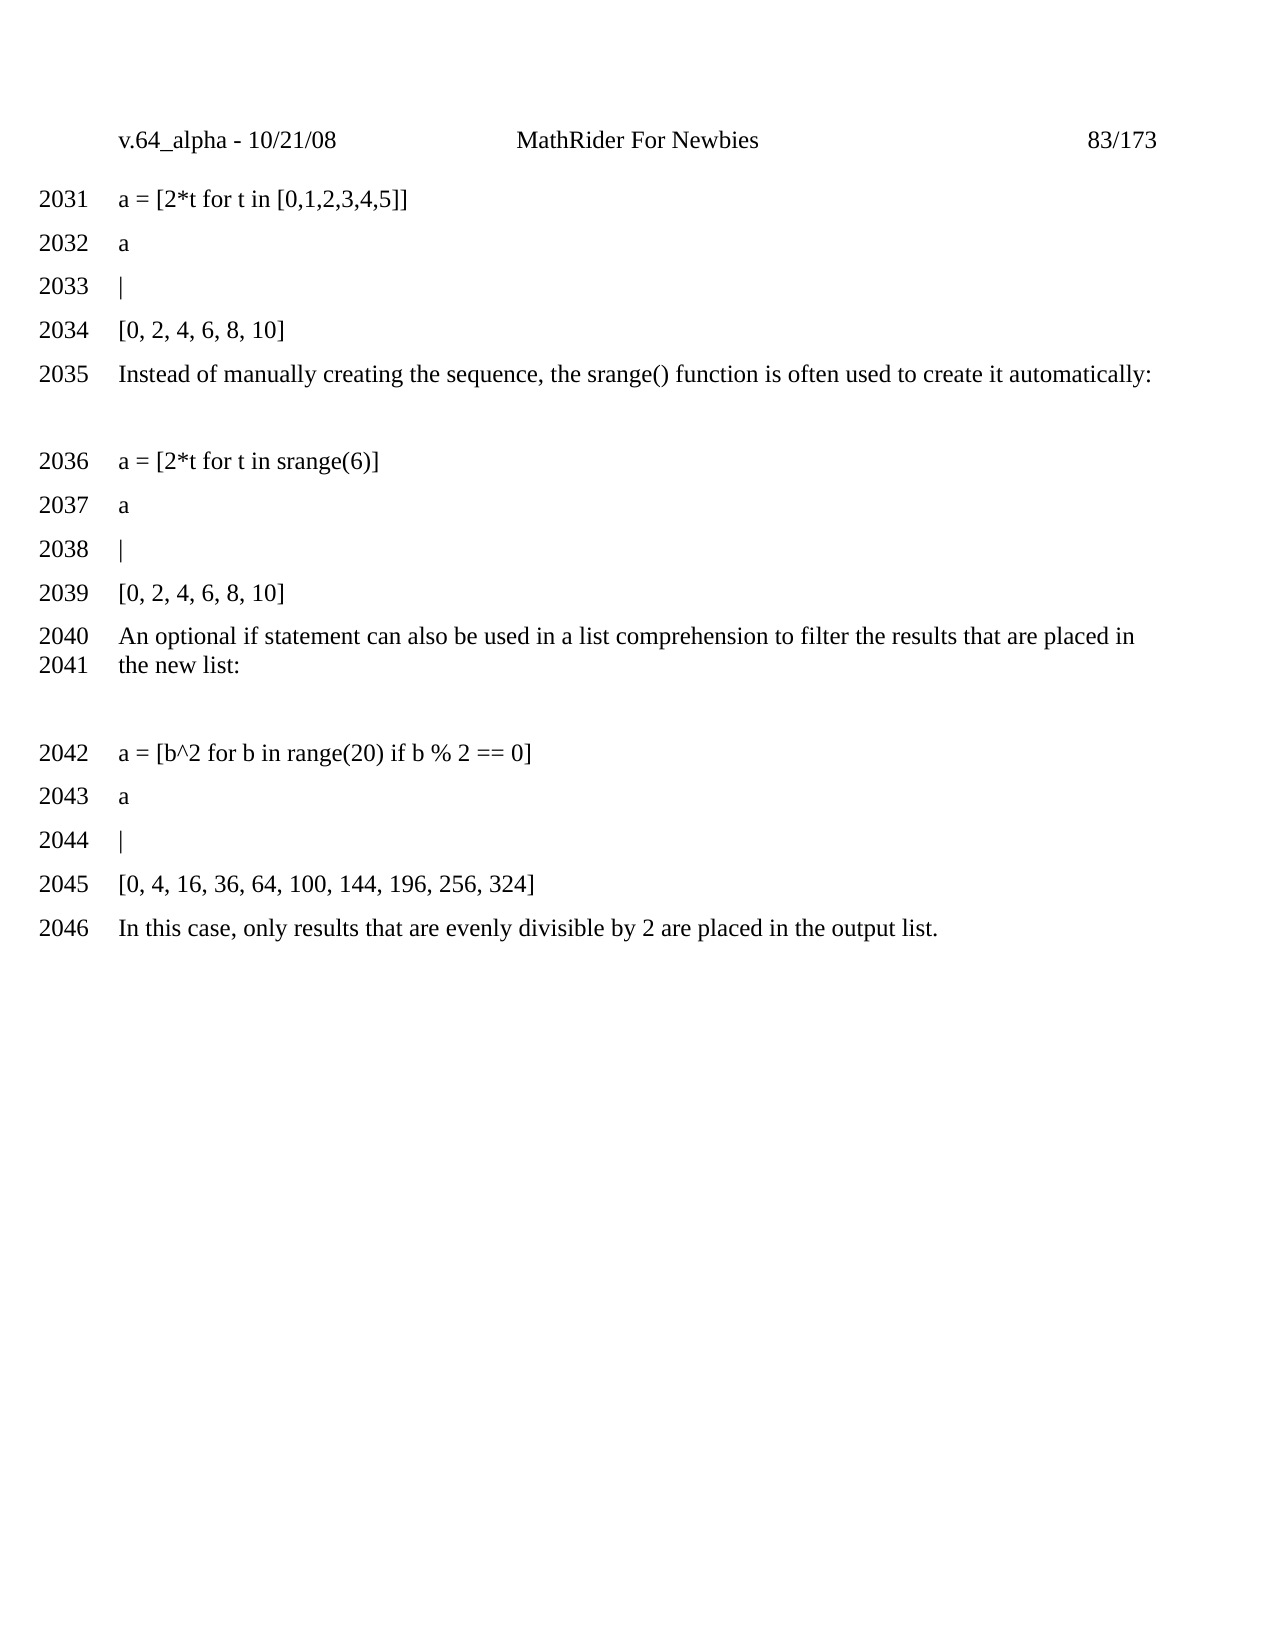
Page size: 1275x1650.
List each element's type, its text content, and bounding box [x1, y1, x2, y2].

text [0, 2, 4, 6, 8, 10] [118, 315, 1157, 344]
text a [118, 228, 1157, 256]
text In this case, only results that are evenly divisible by 2 are placed in the output list. [118, 913, 1157, 941]
text [0, 4, 16, 36, 64, 100, 144, 196, 256, 324] [118, 869, 1157, 898]
text | [118, 825, 1157, 854]
text | [118, 271, 1157, 300]
text An optional if statement can also be used in a list comprehension to filter the results that are placed in the new list: [118, 621, 1157, 679]
text [0, 2, 4, 6, 8, 10] [118, 578, 1157, 606]
text Instead of manually creating the sequence, the srange() function is often used to create it automatically: [118, 359, 1157, 388]
text | [118, 534, 1157, 563]
text a [118, 781, 1157, 810]
text a = [b^2 for b in range(20) if b % 2 == 0] [118, 738, 1157, 766]
text a [118, 490, 1157, 519]
text a = [2*t for t in [0,1,2,3,4,5]] [118, 184, 1157, 213]
text a = [2*t for t in srange(6)] [118, 446, 1157, 475]
